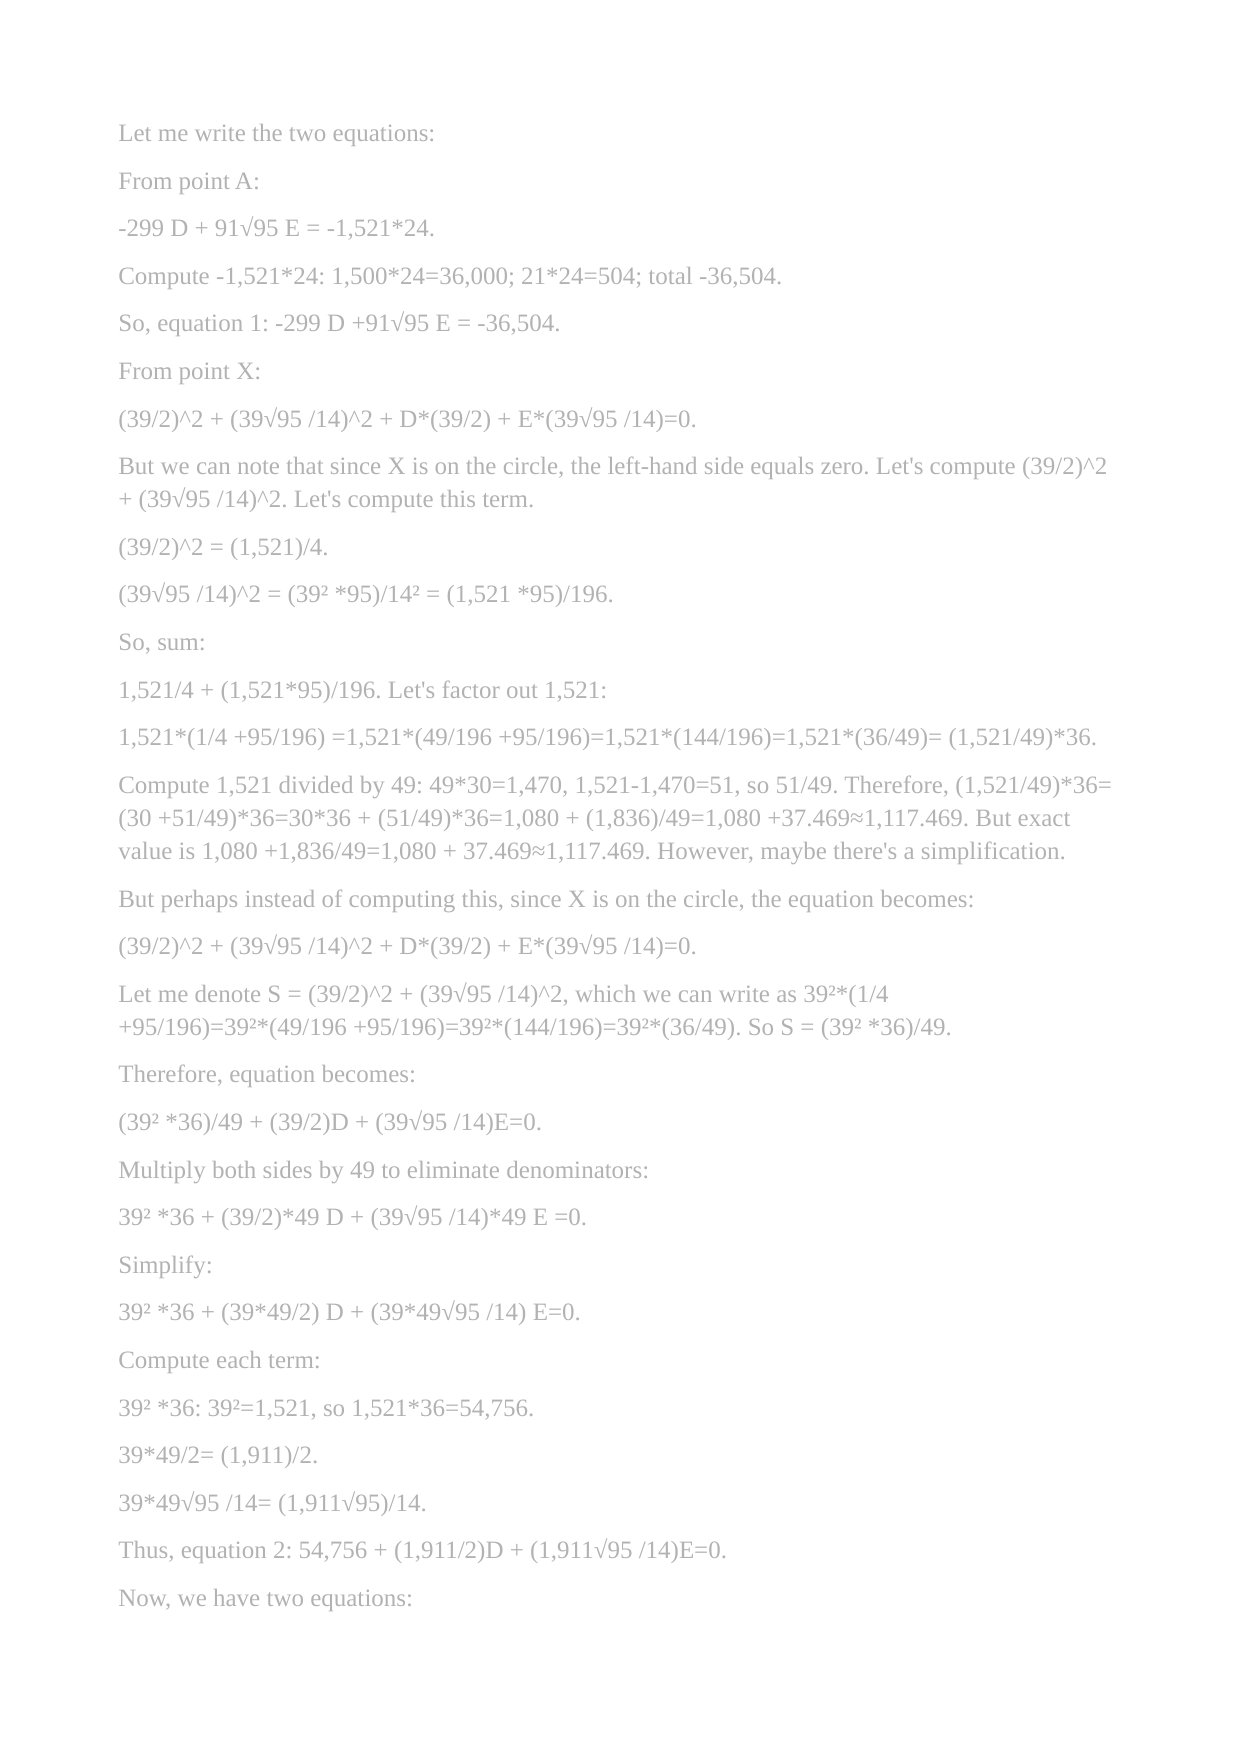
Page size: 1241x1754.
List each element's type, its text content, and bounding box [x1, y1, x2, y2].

text 39*49/2= (1,911)/2. [118, 1440, 1122, 1469]
text Let me write the two equations: [118, 118, 1122, 147]
text -299 D + 91√95 E = -1,521*24. [118, 213, 1122, 242]
text (39/2)^2 + (39√95 /14)^2 + D*(39/2) + E*(39√95 /14)=0. [118, 404, 1122, 432]
text Now, we have two equations: [118, 1583, 1122, 1612]
text (39√95 /14)^2 = (39² *95)/14² = (1,521 *95)/196. [118, 579, 1122, 608]
text 39² *36: 39²=1,521, so 1,521*36=54,756. [118, 1393, 1122, 1421]
text Compute each term: [118, 1345, 1122, 1374]
text (39² *36)/49 + (39/2)D + (39√95 /14)E=0. [118, 1107, 1122, 1136]
text 39*49√95 /14= (1,911√95)/14. [118, 1488, 1122, 1517]
text 39² *36 + (39/2)*49 D + (39√95 /14)*49 E =0. [118, 1202, 1122, 1231]
text From point A: [118, 166, 1122, 194]
text So, sum: [118, 627, 1122, 656]
text (39/2)^2 + (39√95 /14)^2 + D*(39/2) + E*(39√95 /14)=0. [118, 931, 1122, 960]
text 1,521/4 + (1,521*95)/196. Let's factor out 1,521: [118, 675, 1122, 703]
text (39/2)^2 = (1,521)/4. [118, 532, 1122, 561]
text So, equation 1: -299 D +91√95 E = -36,504. [118, 308, 1122, 337]
text 1,521*(1/4 +95/196) =1,521*(49/196 +95/196)=1,521*(144/196)=1,521*(36/49)= (1,521/49)*36. [118, 722, 1122, 751]
text Multiply both sides by 49 to eliminate denominators: [118, 1155, 1122, 1183]
text Simplify: [118, 1250, 1122, 1279]
text Thus, equation 2: 54,756 + (1,911/2)D + (1,911√95 /14)E=0. [118, 1536, 1122, 1564]
text But we can note that since X is on the circle, the left-hand side equals zero. Let's compute (39/2)^2 + (39√95 /14)^2. Let's compute this term. [118, 451, 1122, 513]
text 39² *36 + (39*49/2) D + (39*49√95 /14) E=0. [118, 1297, 1122, 1326]
text Therefore, equation becomes: [118, 1059, 1122, 1088]
text Compute -1,521*24: 1,500*24=36,000; 21*24=504; total -36,504. [118, 261, 1122, 290]
text Compute 1,521 divided by 49: 49*30=1,470, 1,521-1,470=51, so 51/49. Therefore, (1,521/49)*36= (30 +51/49)*36=30*36 + (51/49)*36=1,080 + (1,836)/49=1,080 +37.469≈1,117.469. But exact value is 1,080 +1,836/49=1,080 + 37.469≈1,117.469. However, maybe there's a simplification. [118, 770, 1122, 865]
text But perhaps instead of computing this, since X is on the circle, the equation becomes: [118, 884, 1122, 912]
text From point X: [118, 356, 1122, 385]
text Let me denote S = (39/2)^2 + (39√95 /14)^2, which we can write as 39²*(1/4 +95/196)=39²*(49/196 +95/196)=39²*(144/196)=39²*(36/49). So S = (39² *36)/49. [118, 979, 1122, 1041]
